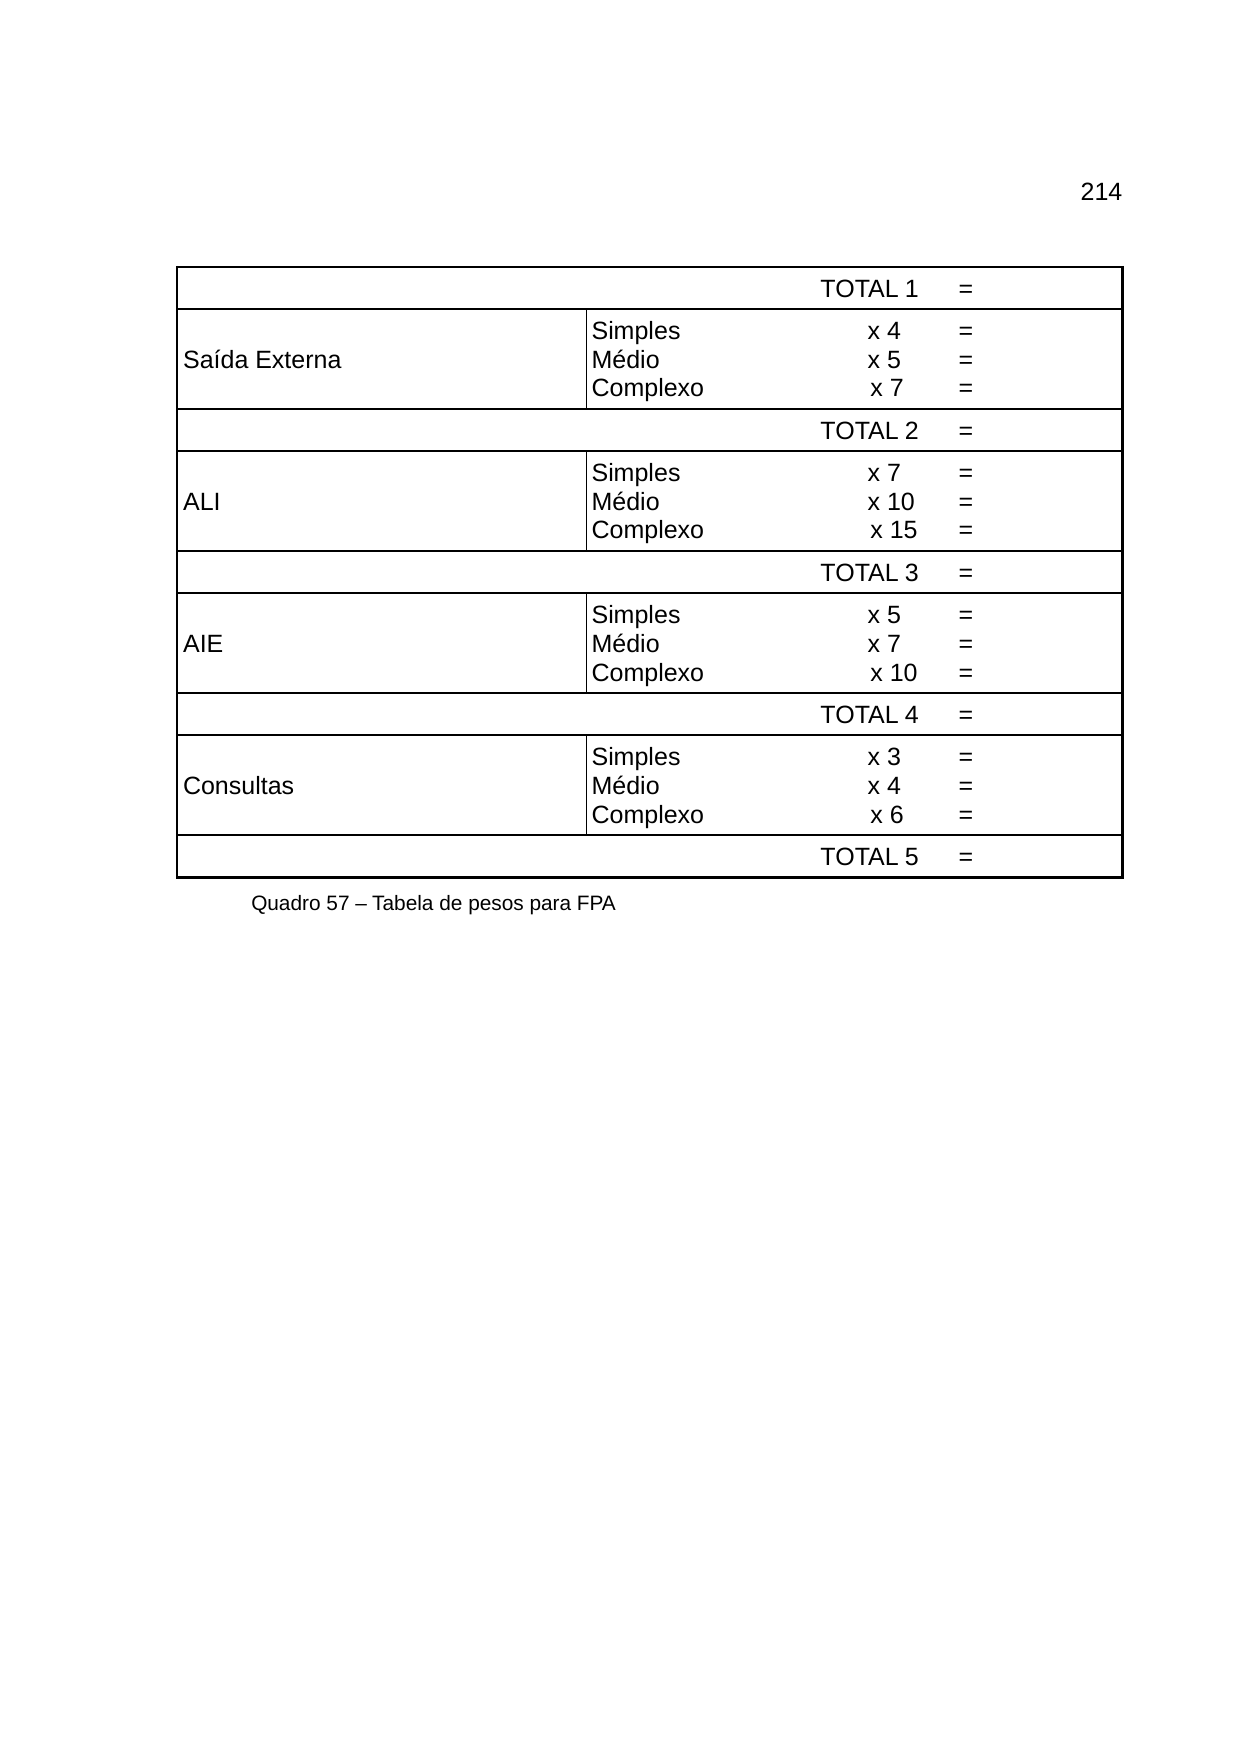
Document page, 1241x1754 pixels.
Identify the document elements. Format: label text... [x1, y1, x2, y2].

table_cell ALI [178, 452, 586, 550]
text Quadro 57 – Tabela de pesos para FPA [177, 891, 1122, 915]
table_cell = = = [953, 736, 1121, 834]
table_cell Saída Externa [178, 310, 586, 408]
table_cell TOTAL 2 [178, 410, 953, 450]
table_cell = [953, 694, 1121, 734]
table_cell TOTAL 3 [178, 552, 953, 592]
table_cell Simples x 7 Médio x 10 Complexo x 15 [587, 452, 953, 550]
table_cell = [953, 836, 1121, 876]
table_cell TOTAL 1 [178, 268, 953, 308]
table_cell = [953, 552, 1121, 592]
table_cell Simples x 5 Médio x 7 Complexo x 10 [587, 594, 953, 692]
table_cell Consultas [178, 736, 586, 834]
table_cell = [953, 410, 1121, 450]
table_cell = = = [953, 452, 1121, 550]
table_cell = [953, 268, 1121, 308]
table_cell = = = [953, 594, 1121, 692]
table_cell = = = [953, 310, 1121, 408]
table_cell Simples x 4 Médio x 5 Complexo x 7 [587, 310, 953, 408]
table_cell AIE [178, 594, 586, 692]
table_cell TOTAL 4 [178, 694, 953, 734]
table_cell Simples x 3 Médio x 4 Complexo x 6 [587, 736, 953, 834]
table_cell TOTAL 5 [178, 836, 953, 876]
